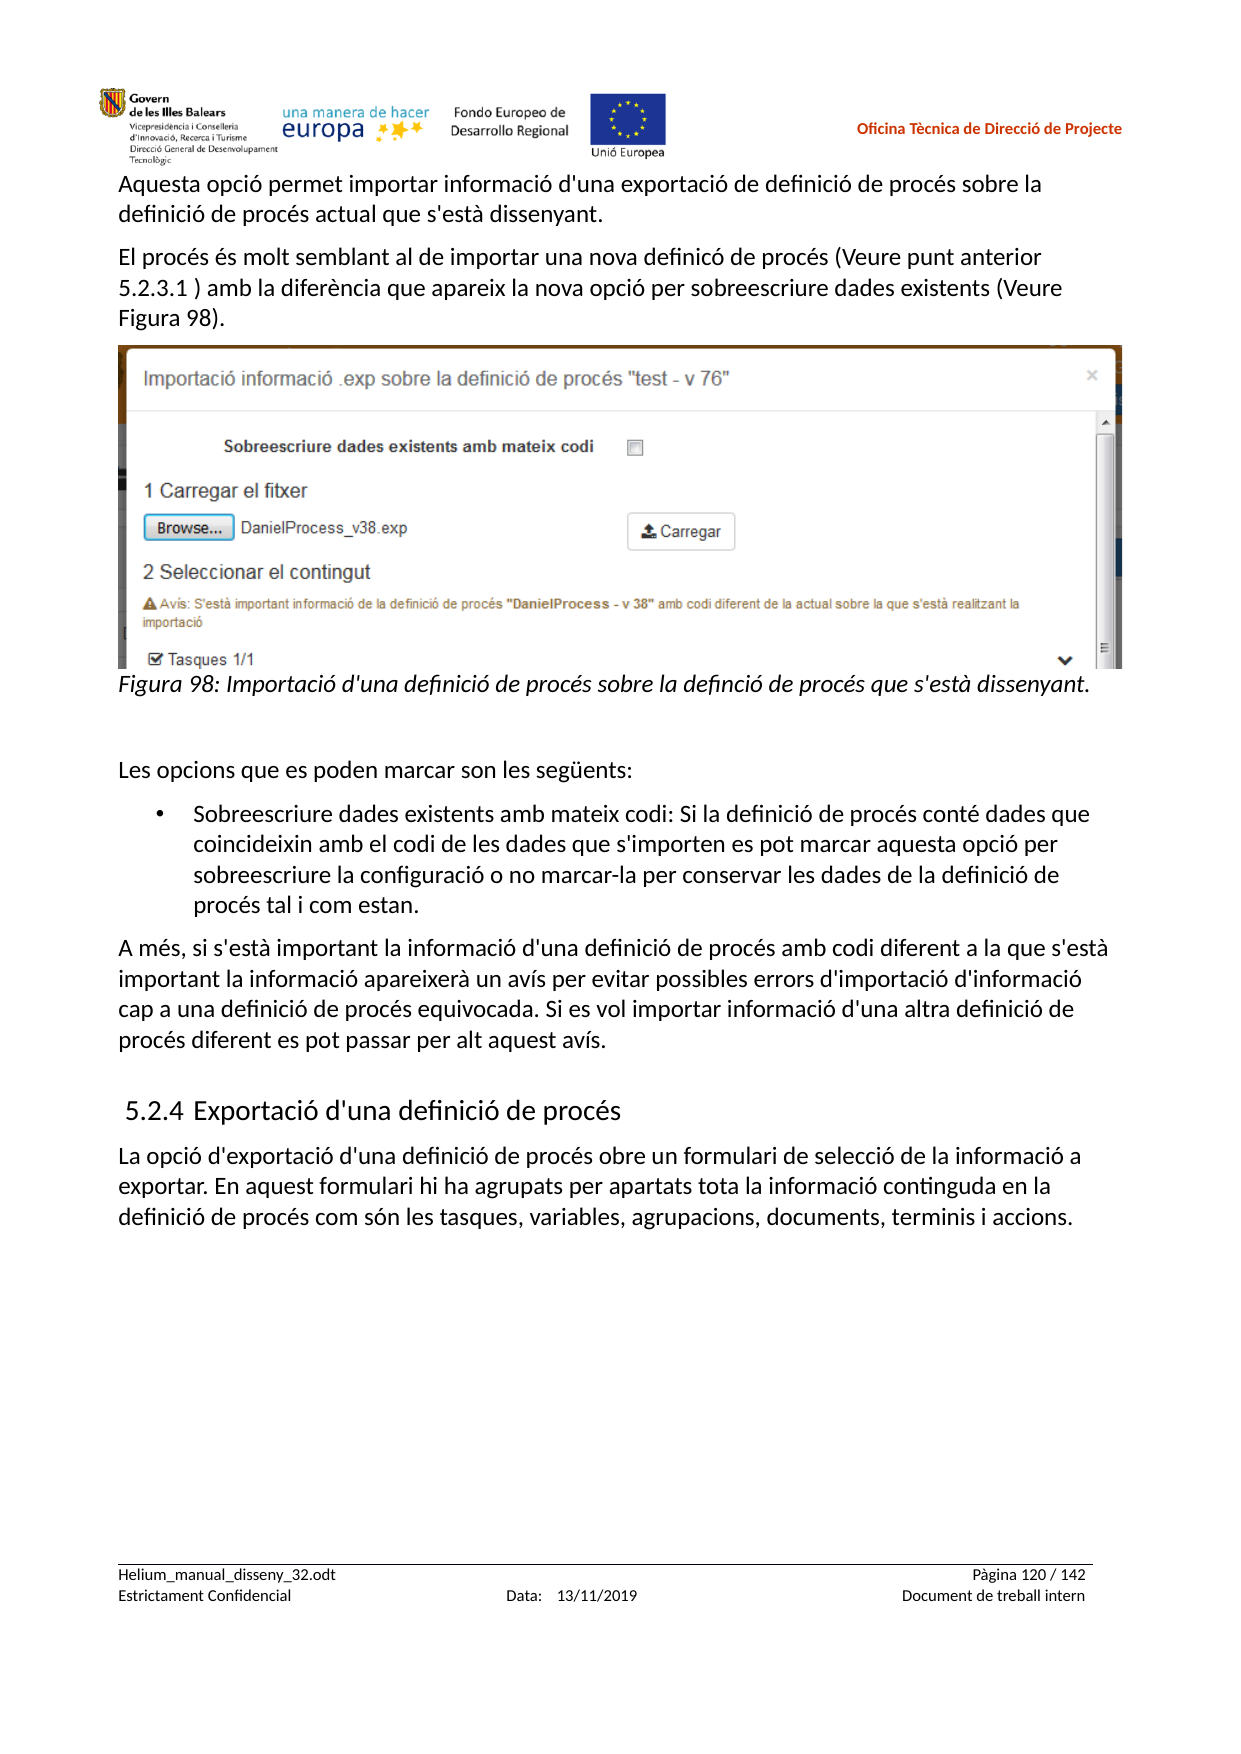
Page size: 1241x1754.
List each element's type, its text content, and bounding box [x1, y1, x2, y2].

picture [99, 87, 668, 166]
text Les opcions que es poden marcar son les següents: [118, 755, 1122, 785]
picture [118, 345, 1123, 669]
text Figura 98: Importació d'una definició de procés sobre la definció de procés que s'està dissenyant. [118, 669, 1122, 699]
text A més, si s'està important la informació d'una definició de procés amb codi diferent a la que s'està important la informació apareixerà un avís per evitar possibles errors d'importació d'informació cap a una definició de procés equivocada. Si es vol importar informació d'una altra definició de procés diferent es pot passar per alt aquest avís. [118, 932, 1122, 1054]
subtitle Exportació d'una definició de procés [118, 1092, 1122, 1127]
text La opció d'exportació d'una definició de procés obre un formulari de selecció de la informació a exportar. En aquest formulari hi ha agrupats per apartats tota la informació continguda en la definició de procés com són les tasques, variables, agrupacions, documents, terminis i accions. [118, 1140, 1122, 1232]
text El procés és molt semblant al de importar una nova definicó de procés (Veure punt anterior 5.2.3.1) amb la diferència que apareix la nova opció per sobreescriure dades existents (Veure Figura 98). [118, 241, 1122, 333]
list Sobreescriure dades existents amb mateix codi: Si la definició de procés conté dades que coincideixin amb el codi de les dades que s'importen es pot marcar aquesta opció per sobreescriure la configuració o no marcar-la per conservar les dades de la definició de procés tal i com estan. [156, 798, 1122, 920]
text Aquesta opció permet importar informació d'una exportació de definició de procés sobre la definició de procés actual que s'està dissenyant. [118, 168, 1122, 229]
